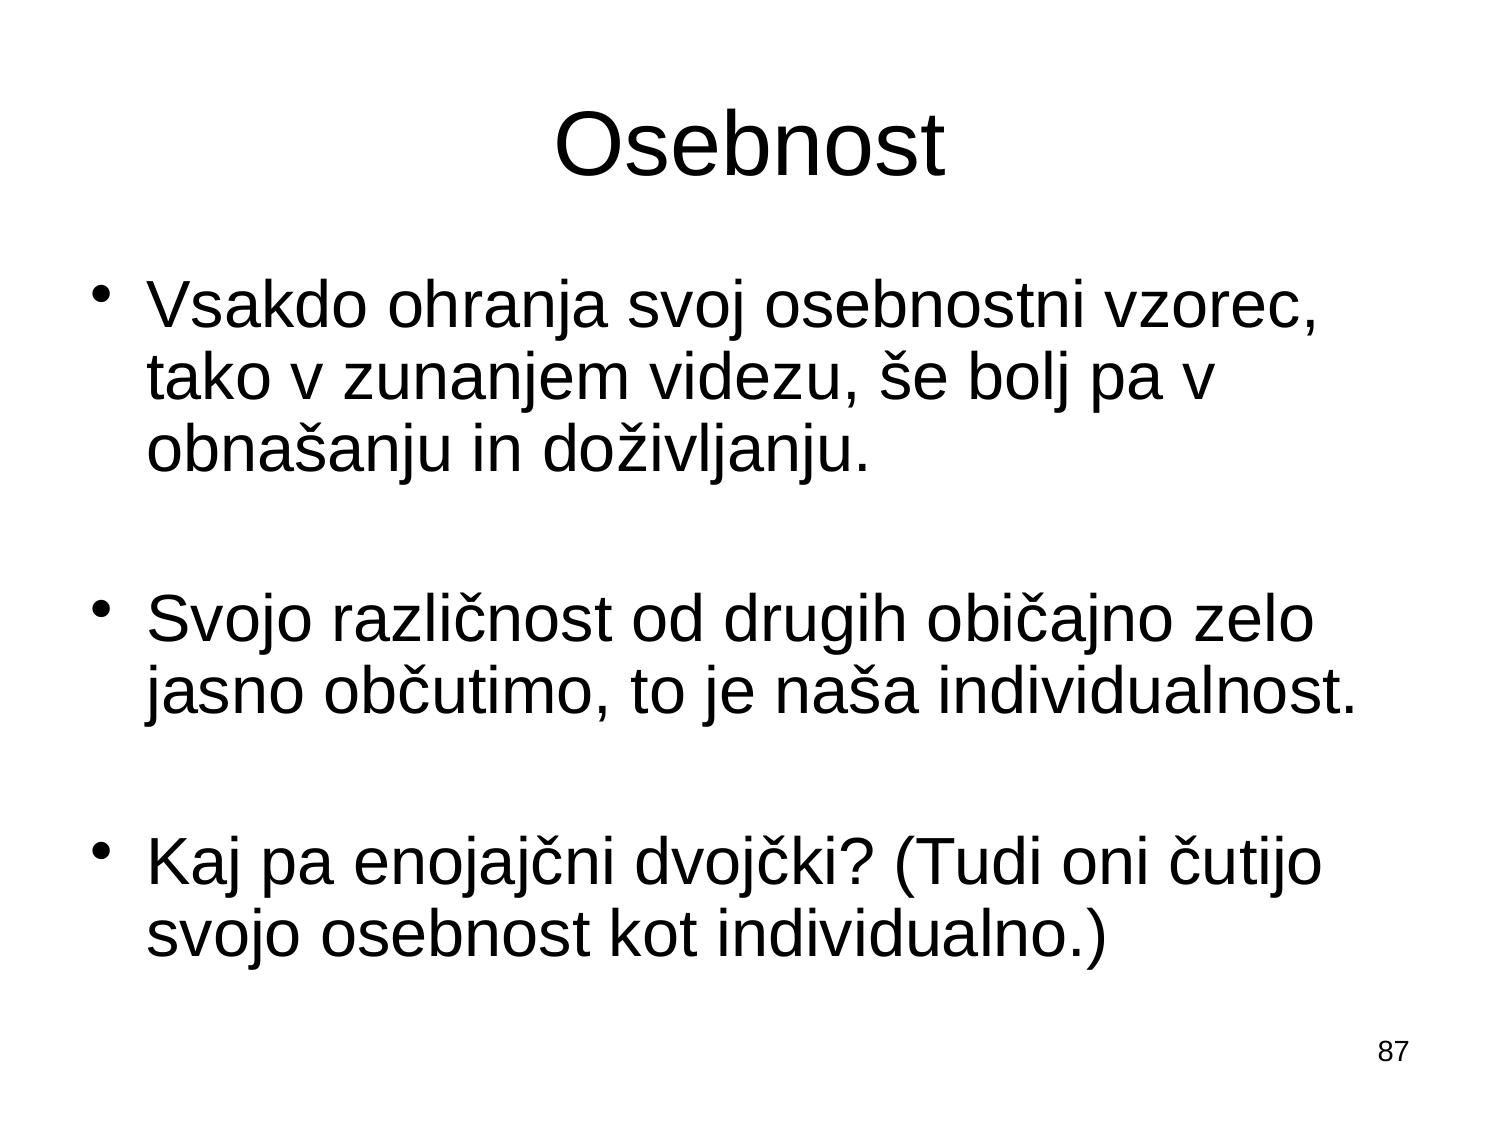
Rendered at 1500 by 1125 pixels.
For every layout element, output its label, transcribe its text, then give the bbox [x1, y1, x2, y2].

list Vsakdo ohranja svoj osebnostni vzorec, tako v zunanjem videzu, še bolj pa v obnašanju in doživljanju. Svojo različnost od drugih običajno zelo jasno občutimo, to je naša individualnost. Kaj pa enojajčni dvojčki? (Tudi oni čutijo svojo osebnost kot individualno.) [75, 262, 1425, 1005]
slide_number [1074, 1024, 1425, 1103]
title Osebnost [75, 45, 1425, 233]
